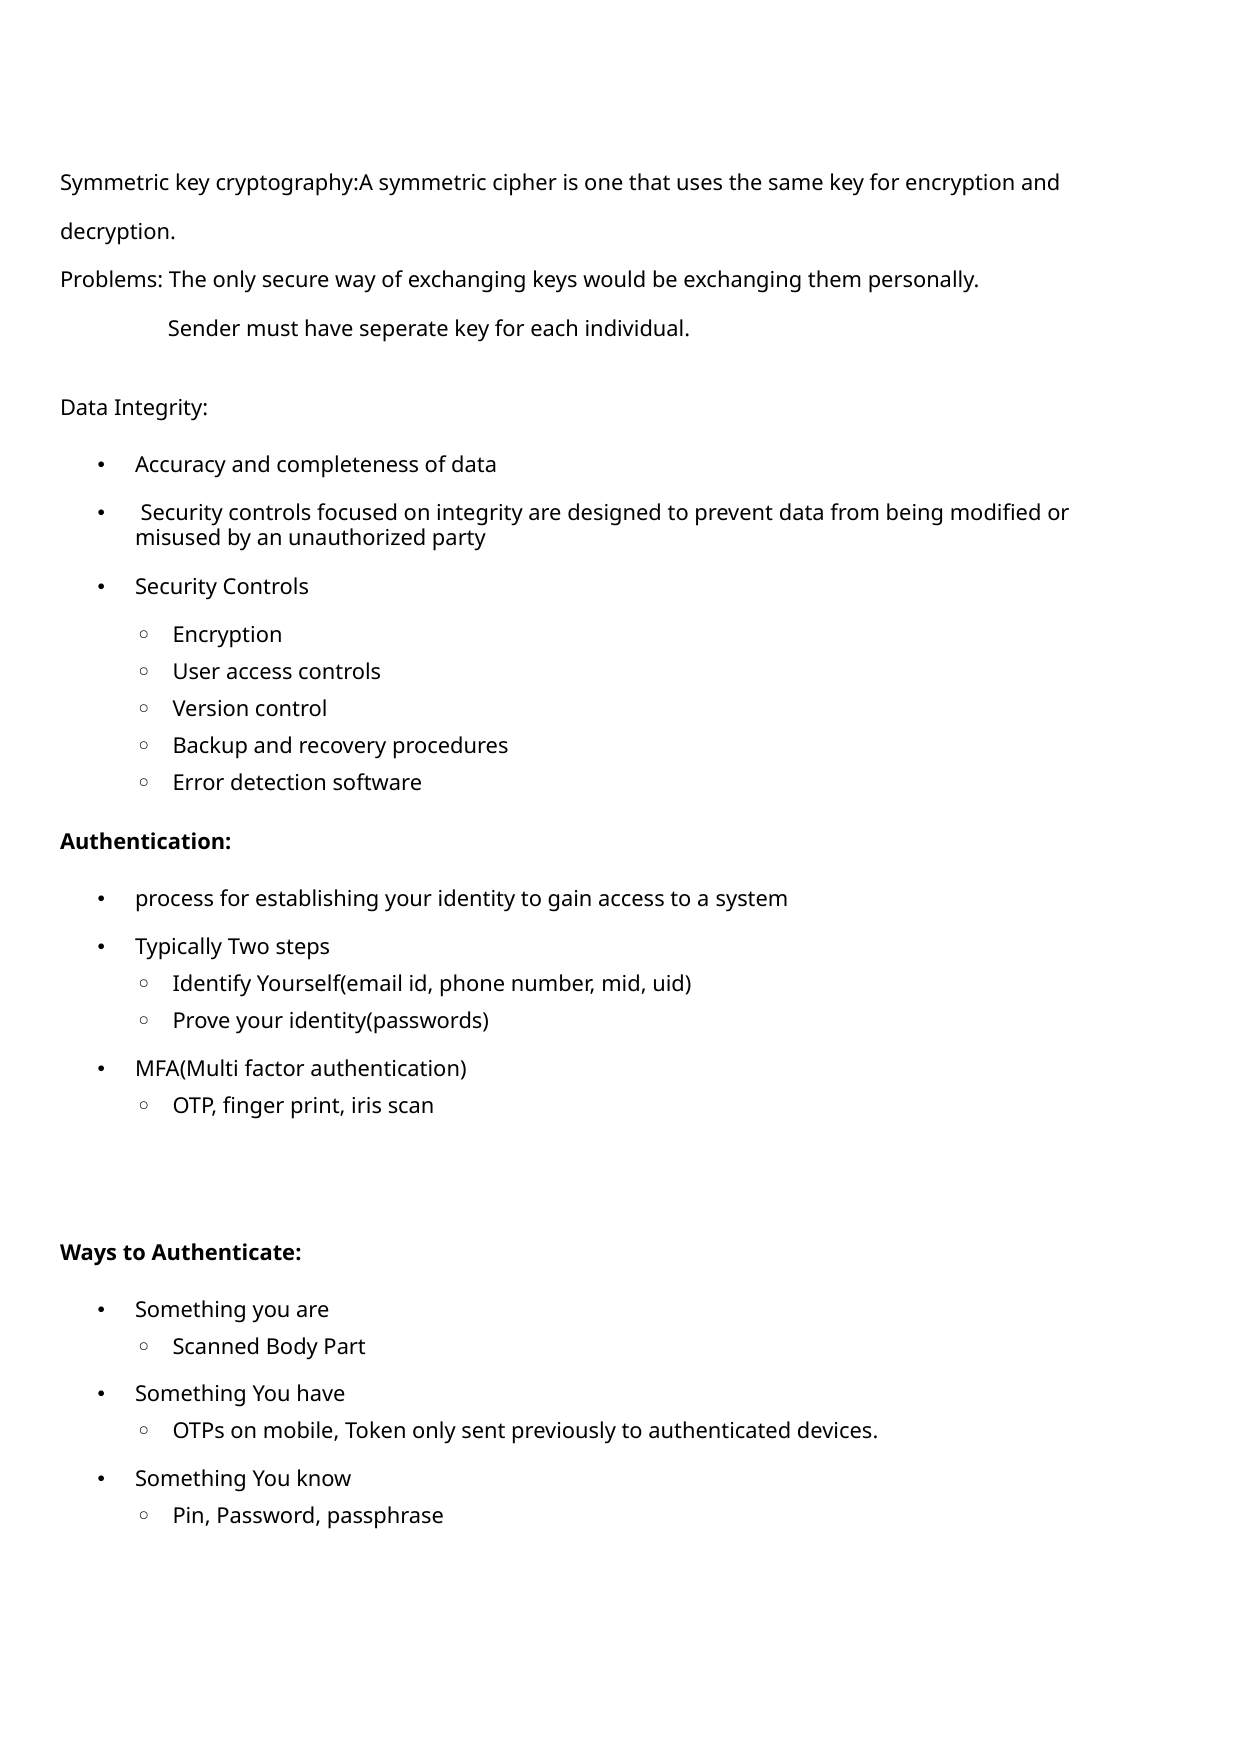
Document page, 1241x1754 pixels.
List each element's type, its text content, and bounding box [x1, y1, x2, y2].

title Something You have [97, 1380, 1159, 1407]
title Something you are [97, 1296, 1159, 1322]
title OTP, finger print, iris scan [135, 1092, 1159, 1119]
title Something You know [97, 1465, 1159, 1492]
title Encryption [135, 621, 1159, 647]
title Backup and recovery procedures [135, 732, 1159, 759]
title OTPs on mobile, Token only sent previously to authenticated devices. [135, 1418, 1159, 1444]
title Scanned Body Part [135, 1333, 1159, 1359]
title Security controls focused on integrity are designed to prevent data from being modified or misused by an unauthorized party [97, 498, 1159, 552]
title Pin, Password, passphrase [135, 1502, 1159, 1529]
title Accuracy and completeness of data [97, 451, 1159, 478]
title Security Controls [97, 573, 1159, 600]
title process for establishing your identity to gain access to a system [97, 885, 1159, 912]
title Version control [135, 695, 1159, 722]
title Identify Yourself(email id, phone number, mid, uid) [135, 970, 1159, 997]
title Typically Two steps [97, 933, 1159, 959]
title Prove your identity(passwords) [135, 1007, 1159, 1034]
title MFA(Multi factor authentication) [97, 1055, 1159, 1082]
text Symmetric key cryptography:A symmetric cipher is one that uses the same key for encryption and [60, 167, 1159, 197]
title Data Integrity: [60, 392, 1159, 421]
text Problems: The only secure way of exchanging keys would be exchanging them personally. [60, 264, 1159, 294]
text decryption. [60, 216, 1159, 245]
title Authentication: [60, 826, 1159, 856]
title User access controls [135, 658, 1159, 684]
title Error detection software [135, 769, 1159, 796]
text Sender must have seperate key for each individual. [60, 313, 1159, 343]
title Ways to Authenticate: [60, 1239, 1159, 1266]
